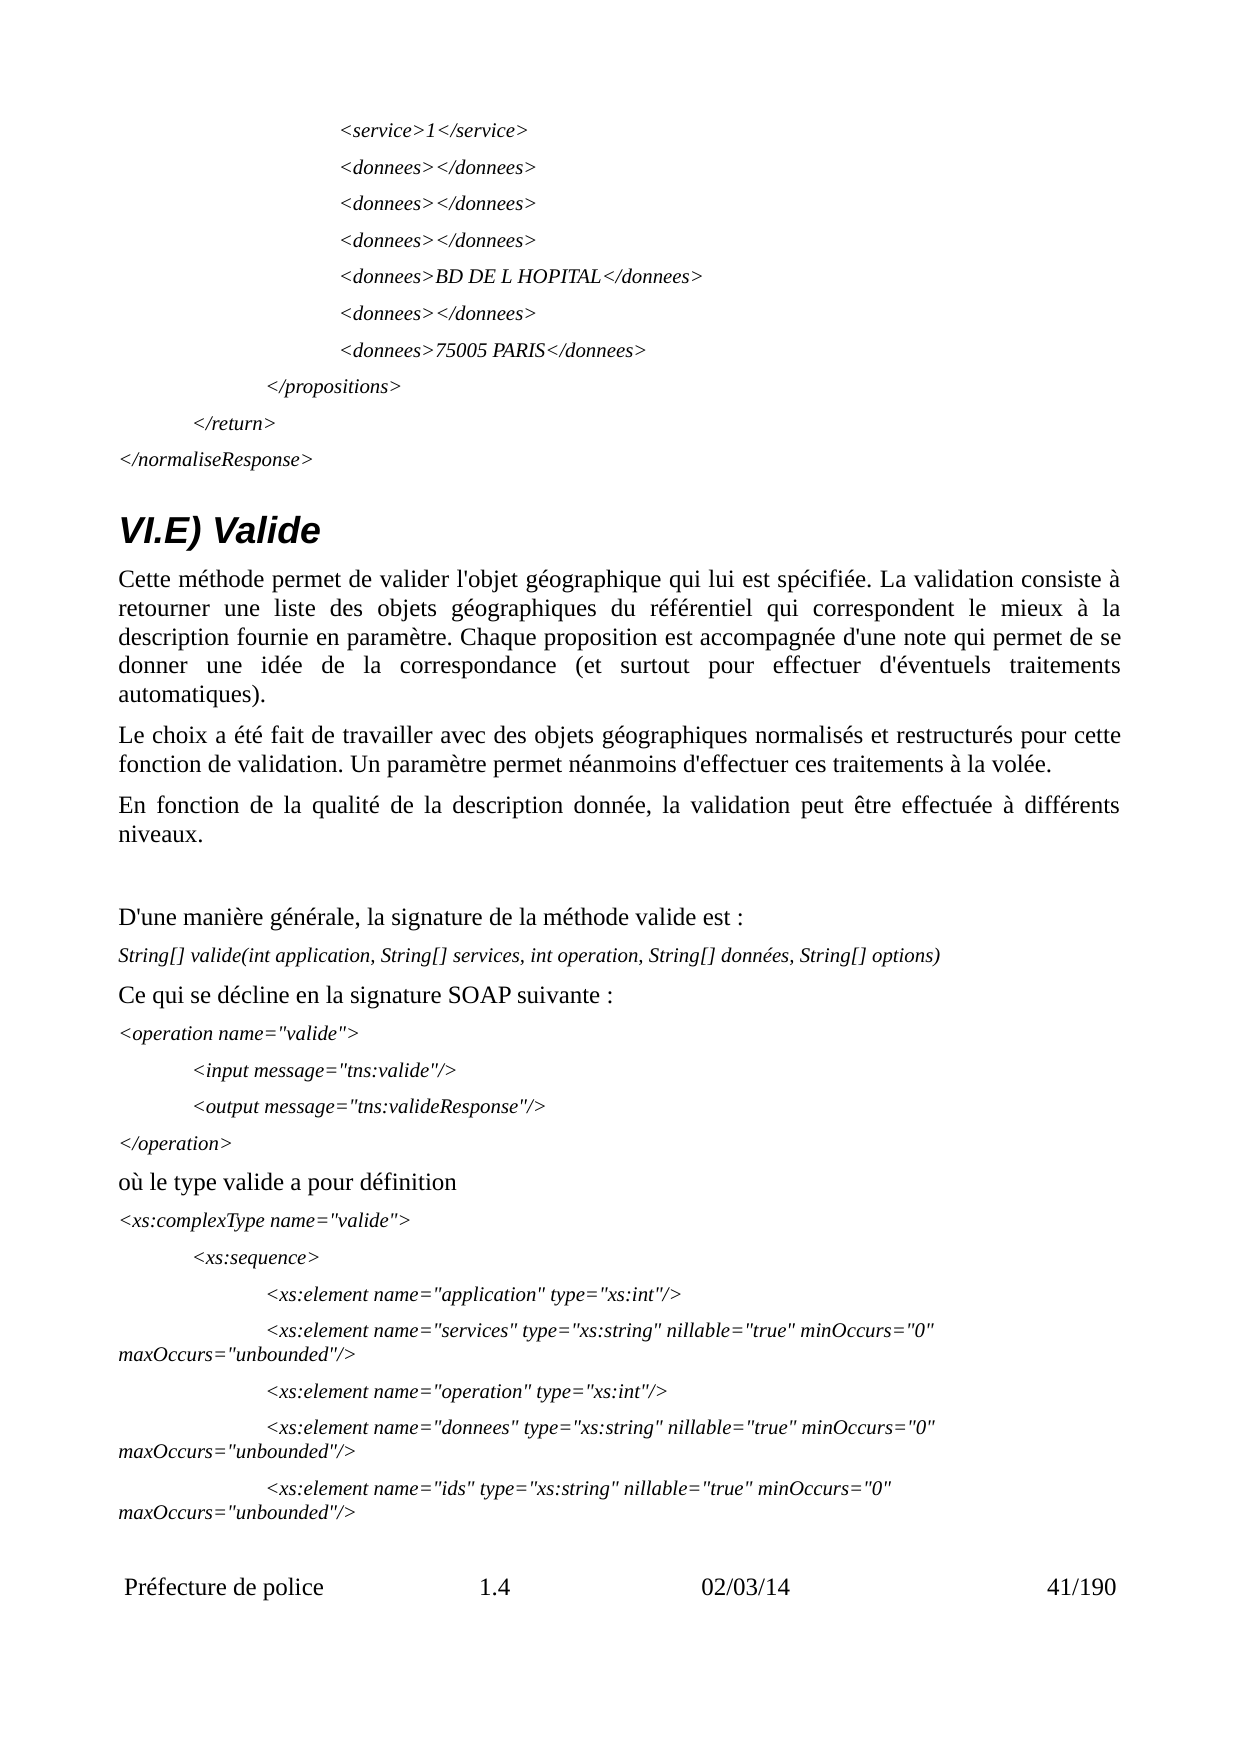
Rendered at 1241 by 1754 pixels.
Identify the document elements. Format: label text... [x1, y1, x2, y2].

text <input message="tns:valide"/> [118, 1057, 1122, 1082]
text <xs:element name="application" type="xs:int"/> [118, 1282, 1122, 1306]
text <xs:element name="operation" type="xs:int"/> [118, 1379, 1122, 1403]
text <xs:element name="ids" type="xs:string" nillable="true" minOccurs="0" maxOccurs="unbounded"/> [118, 1476, 1122, 1524]
text <output message="tns:valideResponse"/> [118, 1094, 1122, 1118]
text où le type valide a pour définition [118, 1167, 1122, 1196]
text En fonction de la qualité de la description donnée, la validation peut être effectuée à différents niveaux. [118, 791, 1122, 848]
text <donnees></donnees> [118, 191, 1122, 215]
text </operation> [118, 1131, 1122, 1155]
text D'une manière générale, la signature de la méthode valide est : [118, 902, 1122, 931]
text <service>1</service> [118, 118, 1122, 142]
text <donnees>75005 PARIS</donnees> [118, 337, 1122, 362]
text <donnees></donnees> [118, 301, 1122, 325]
text <operation name="valide"> [118, 1021, 1122, 1045]
text <donnees></donnees> [118, 228, 1122, 252]
text <xs:sequence> [118, 1245, 1122, 1269]
text <donnees></donnees> [118, 155, 1122, 179]
text </propositions> [118, 374, 1122, 398]
text Ce qui se décline en la signature SOAP suivante : [118, 980, 1122, 1008]
text </normaliseResponse> [118, 447, 1122, 471]
text <xs:complexType name="valide"> [118, 1208, 1122, 1232]
text <xs:element name="donnees" type="xs:string" nillable="true" minOccurs="0" maxOccurs="unbounded"/> [118, 1415, 1122, 1463]
text Cette méthode permet de valider l'objet géographique qui lui est spécifiée. La validation consiste à retourner une liste des objets géographiques du référentiel qui correspondent le mieux à la description fournie en paramètre. Chaque proposition est accompagnée d'une note qui permet de se donner une idée de la correspondance (et surtout pour effectuer d'éventuels traitements automatiques). [118, 564, 1122, 708]
text </return> [118, 411, 1122, 435]
text Le choix a été fait de travailler avec des objets géographiques normalisés et restructurés pour cette fonction de validation. Un paramètre permet néanmoins d'effectuer ces traitements à la volée. [118, 721, 1122, 778]
subtitle Valide [118, 509, 1122, 552]
text <donnees>BD DE L HOPITAL</donnees> [118, 264, 1122, 288]
text <xs:element name="services" type="xs:string" nillable="true" minOccurs="0" maxOccurs="unbounded"/> [118, 1318, 1122, 1366]
text String[] valide(int application, String[] services, int operation, String[] données, String[] options) [118, 943, 1122, 967]
